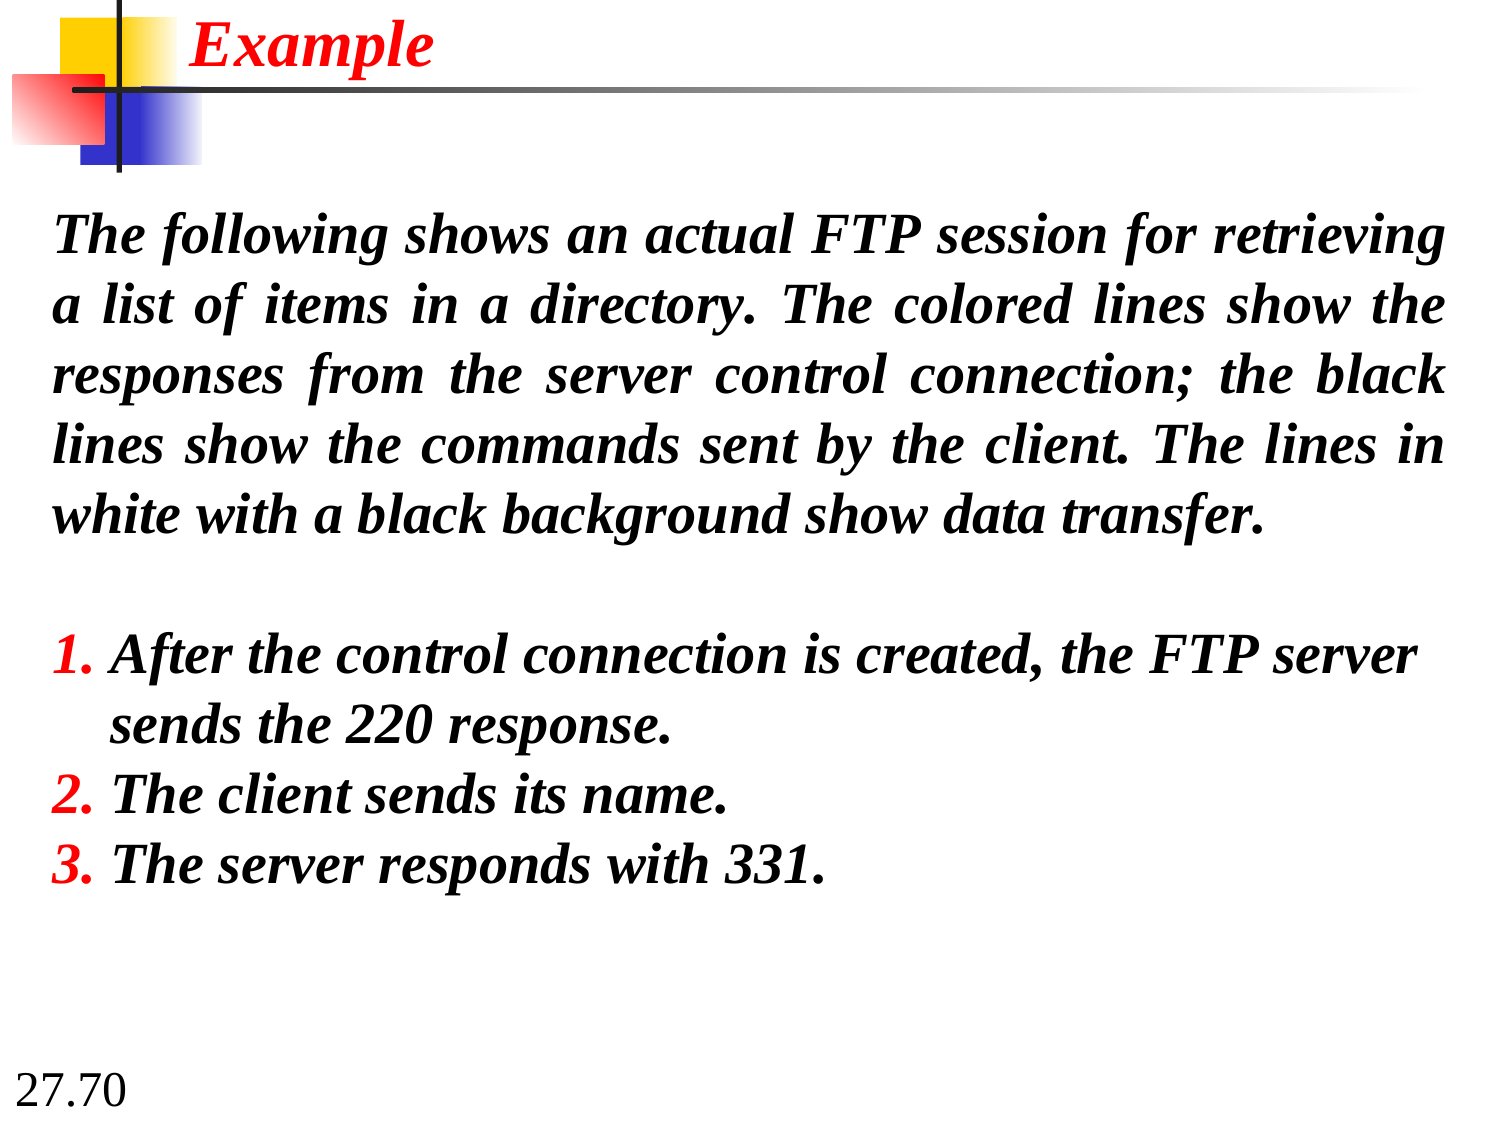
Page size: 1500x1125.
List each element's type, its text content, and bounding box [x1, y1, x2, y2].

text_box The following shows an actual FTP session for retrieving a list of items in a directory. The colored lines show the responses from the server control connection; the black lines show the commands sent by the client. The lines in white with a black background show data transfer. 1. After the control connection is created, the FTP server sends the 220 response. 2. The client sends its name. 3. The server responds with 331. [37, 187, 1463, 903]
text_box Example [175, 0, 467, 88]
text_box [12, 0, 1423, 173]
